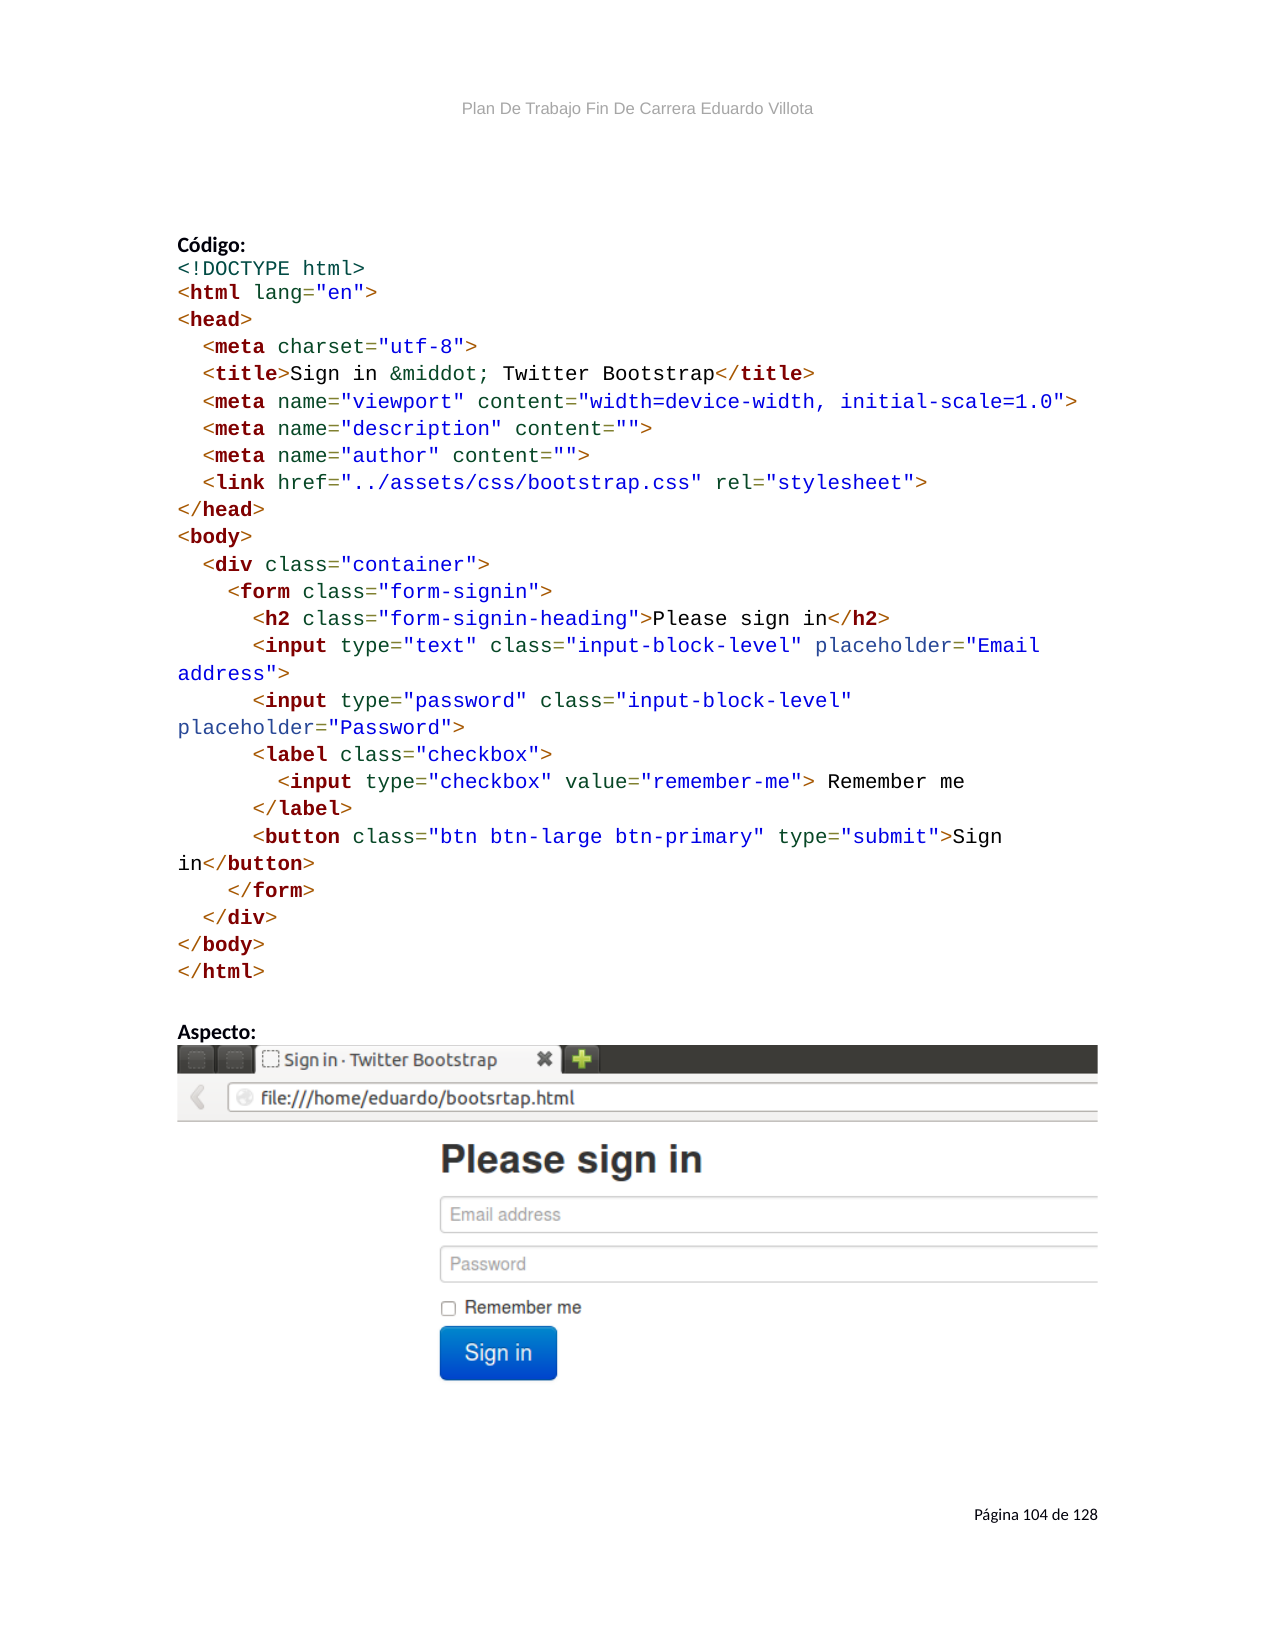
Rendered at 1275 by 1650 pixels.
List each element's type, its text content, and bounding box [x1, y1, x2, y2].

text <meta charset="utf-8"> [177, 336, 1098, 360]
text <meta name="viewport" content="width=device-width, initial-scale=1.0"> [177, 391, 1098, 414]
text </head> [177, 499, 1098, 523]
text <title>Sign in &middot; Twitter Bootstrap</title> [177, 363, 1098, 387]
text <!DOCTYPE html> [177, 258, 1098, 282]
text <meta name="author" content=""> [177, 445, 1098, 469]
text <head> [177, 309, 1098, 333]
text <link href="../assets/css/bootstrap.css" rel="stylesheet"> [177, 472, 1098, 496]
text <form class="form-signin"> [177, 581, 1098, 604]
text <html lang="en"> [177, 282, 1098, 306]
text <body> [177, 527, 1098, 550]
text <meta name="description" content=""> [177, 418, 1098, 441]
text <div class="container"> [177, 554, 1098, 577]
text </html> [177, 962, 1098, 985]
text <input type="text" class="input-block-level" placeholder="Email address"> [177, 635, 1098, 686]
text Código: [177, 232, 1098, 258]
text </div> [177, 907, 1098, 931]
picture [177, 1045, 1098, 1430]
text </label> [177, 798, 1098, 822]
text <h2 class="form-signin-heading">Please sign in</h2> [177, 608, 1098, 632]
text Aspecto: [177, 1018, 1098, 1045]
text </form> [177, 880, 1098, 904]
text <label class="checkbox"> [177, 744, 1098, 768]
text <button class="btn btn-large btn-primary" type="submit">Sign in</button> [177, 826, 1098, 876]
text </body> [177, 934, 1098, 958]
text <input type="password" class="input-block-level" placeholder="Password"> [177, 690, 1098, 741]
text <input type="checkbox" value="remember-me"> Remember me [177, 771, 1098, 795]
